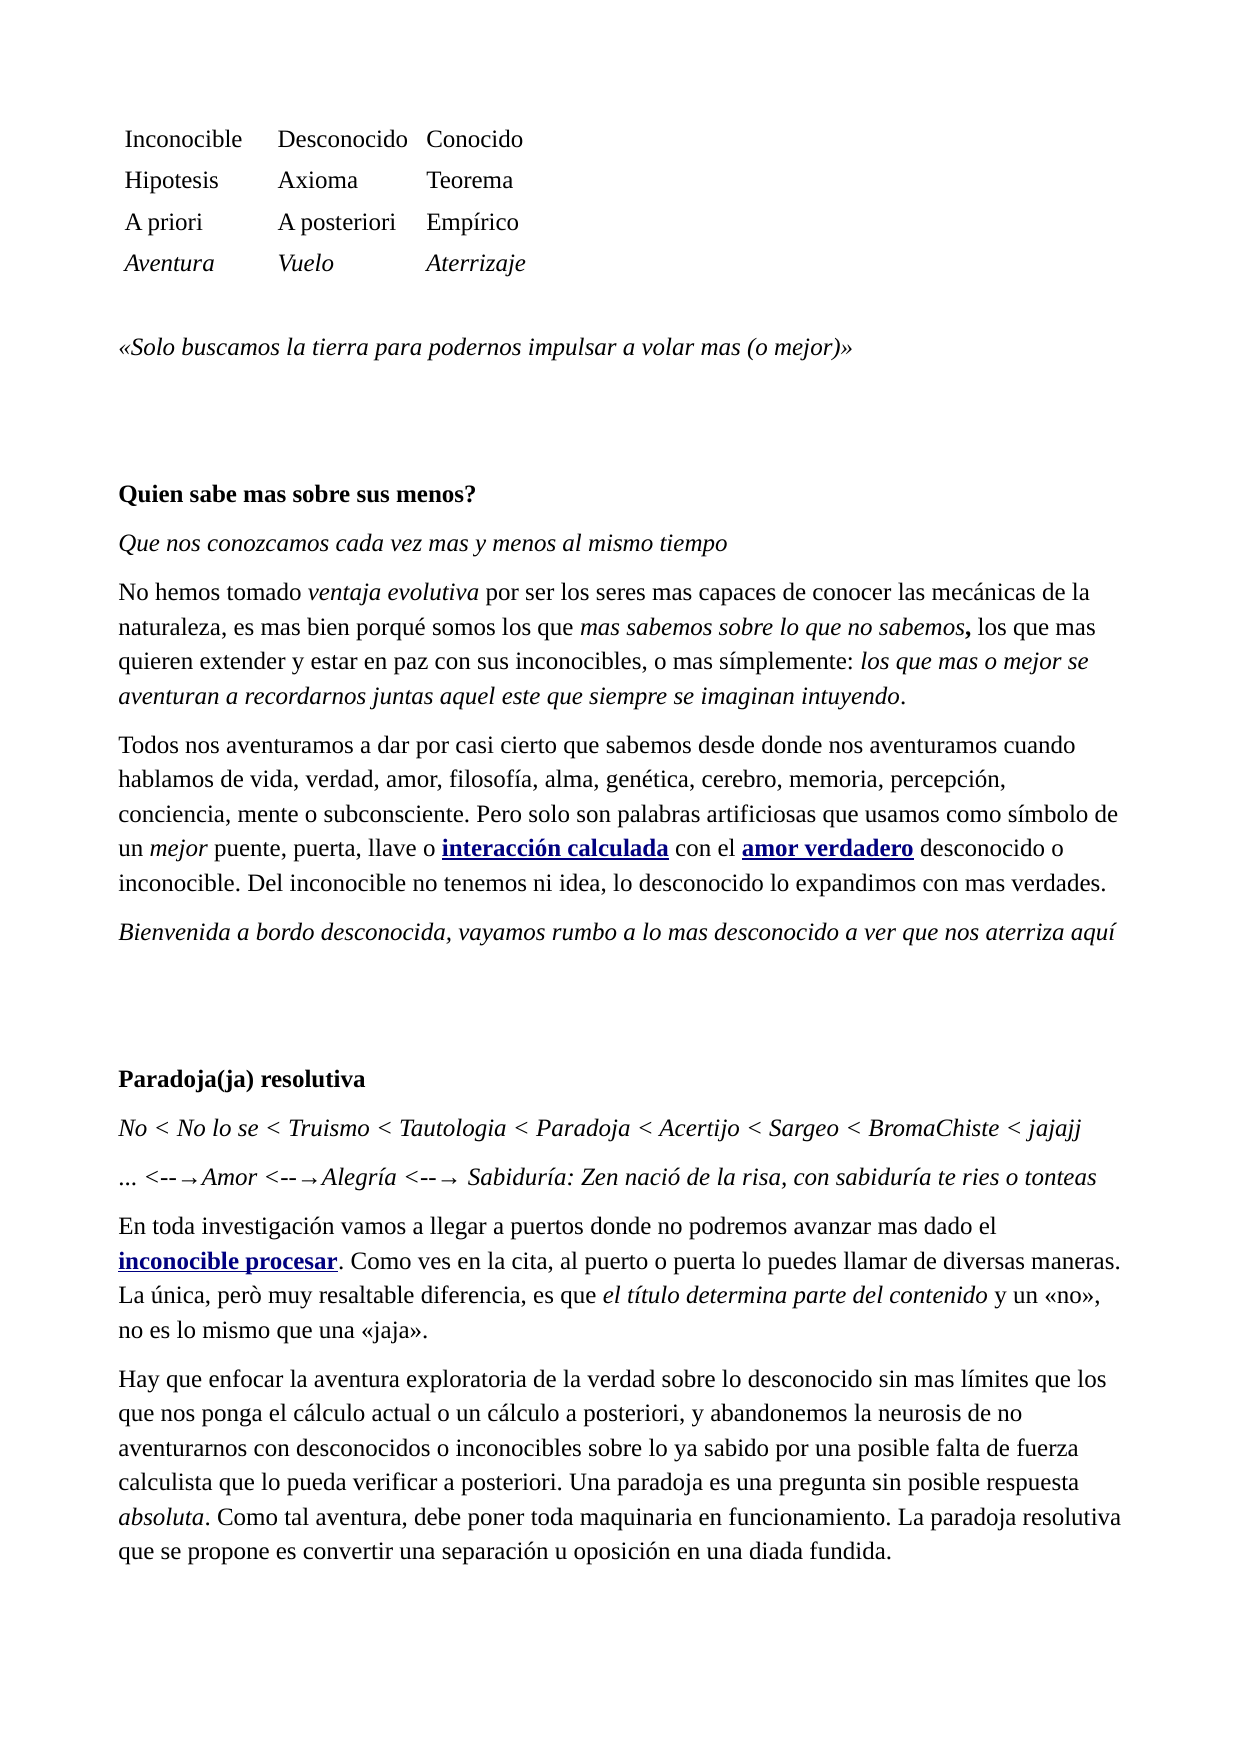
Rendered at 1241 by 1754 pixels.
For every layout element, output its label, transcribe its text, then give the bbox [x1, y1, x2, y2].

table_cell Vuelo [271, 242, 420, 283]
table_cell Desconocido [271, 118, 420, 159]
text Bienvenida a bordo desconocida, vayamos rumbo a lo mas desconocido a ver que nos aterriza aquí [118, 917, 1122, 946]
table_cell Aventura [118, 242, 271, 283]
text Hay que enfocar la aventura exploratoria de la verdad sobre lo desconocido sin mas límites que los que nos ponga el cálculo actual o un cálculo a posteriori, y abandonemos la neurosis de no aventurarnos con desconocidos o inconocibles sobre lo ya sabido por una posible falta de fuerza calculista que lo pueda verificar a posteriori. Una paradoja es una pregunta sin posible respuesta absoluta. Como tal aventura, debe poner toda maquinaria en funcionamiento. La paradoja resolutiva que se propone es convertir una separación u oposición en una diada fundida. [118, 1364, 1122, 1565]
table_cell Hipotesis [118, 159, 271, 201]
table_cell A posteriori [271, 201, 420, 242]
text Que nos conozcamos cada vez mas y menos al mismo tiempo [118, 528, 1122, 557]
text «Solo buscamos la tierra para podernos impulsar a volar mas (o mejor)» [118, 332, 1122, 361]
text Todos nos aventuramos a dar por casi cierto que sabemos desde donde nos aventuramos cuando hablamos de vida, verdad, amor, filosofía, alma, genética, cerebro, memoria, percepción, conciencia, mente o subconsciente. Pero solo son palabras artificiosas que usamos como símbolo de un mejor puente, puerta, llave o interacción calculada con el amor verdadero desconocido o inconocible. Del inconocible no tenemos ni idea, lo desconocido lo expandimos con mas verdades. [118, 730, 1122, 897]
text Quien sabe mas sobre sus menos? [118, 479, 1122, 508]
table_cell Axioma [271, 159, 420, 201]
table_cell Conocido [420, 118, 573, 159]
table_cell A priori [118, 201, 271, 242]
table_cell Inconocible [118, 118, 271, 159]
table_cell Teorema [420, 159, 573, 201]
text ... <--→Amor <--→Alegría <--→ Sabiduría: Zen nació de la risa, con sabiduría te ries o tonteas [118, 1162, 1122, 1191]
text En toda investigación vamos a llegar a puertos donde no podremos avanzar mas dado el inconocible procesar. Como ves en la cita, al puerto o puerta lo puedes llamar de diversas maneras. La única, però muy resaltable diferencia, es que el título determina parte del contenido y un «no», no es lo mismo que una «jaja». [118, 1211, 1122, 1343]
text No hemos tomado ventaja evolutiva por ser los seres mas capaces de conocer las mecánicas de la naturaleza, es mas bien porqué somos los que mas sabemos sobre lo que no sabemos, los que mas quieren extender y estar en paz con sus inconocibles, o mas símplemente: los que mas o mejor se aventuran a recordarnos juntas aquel este que siempre se imaginan intuyendo. [118, 577, 1122, 710]
table_cell Empírico [420, 201, 573, 242]
text Paradoja(ja) resolutiva [118, 1064, 1122, 1093]
table_cell Aterrizaje [420, 242, 573, 283]
text No < No lo se < Truismo < Tautologia < Paradoja < Acertijo < Sargeo < BromaChiste < jajajj [118, 1113, 1122, 1142]
